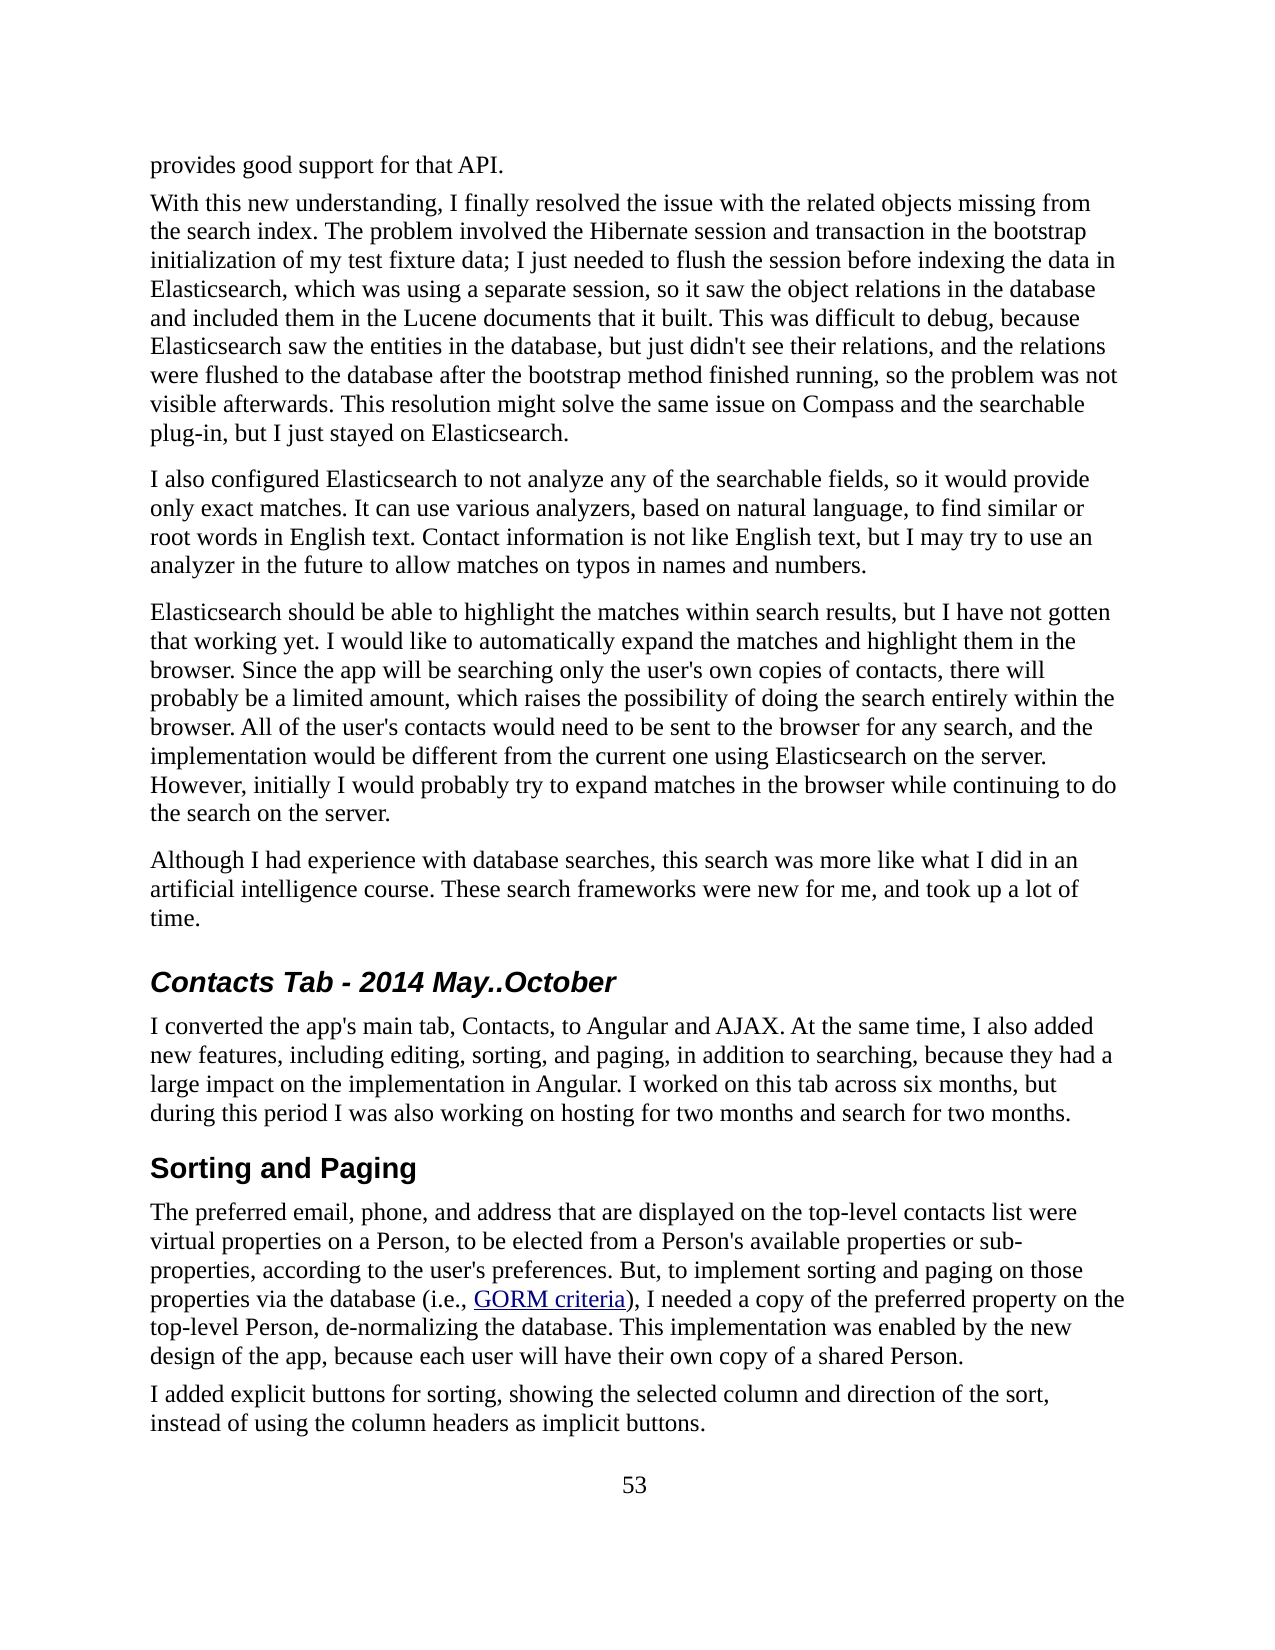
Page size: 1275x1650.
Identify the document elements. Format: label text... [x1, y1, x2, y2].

subtitle Sorting and Paging [150, 1151, 1125, 1185]
text With this new understanding, I finally resolved the issue with the related objects missing from the search index. The problem involved the Hibernate session and transaction in the bootstrap initialization of my test fixture data; I just needed to flush the session before indexing the data in Elasticsearch, which was using a separate session, so it saw the object relations in the database and included them in the Lucene documents that it built. This was difficult to debug, because Elasticsearch saw the entities in the database, but just didn't see their relations, and the relations were flushed to the database after the bootstrap method finished running, so the problem was not visible afterwards. This resolution might solve the same issue on Compass and the searchable plug-in, but I just stayed on Elasticsearch. [150, 188, 1125, 446]
text I also configured Elasticsearch to not analyze any of the searchable fields, so it would provide only exact matches. It can use various analyzers, based on natural language, to find similar or root words in English text. Contact information is not like English text, but I may try to use an analyzer in the future to allow matches on typos in names and numbers. [150, 464, 1125, 579]
text Although I had experience with database searches, this search was more like what I did in an artificial intelligence course. These search frameworks were new for me, and took up a lot of time. [150, 845, 1125, 931]
text provides good support for that API. [150, 150, 1125, 179]
text I converted the app's main tab, Contacts, to Angular and AJAX. At the same time, I also added new features, including editing, sorting, and paging, in addition to searching, because they had a large impact on the implementation in Angular. I worked on this tab across six months, but during this period I was also working on hosting for two months and search for two months. [150, 1011, 1125, 1126]
text I added explicit buttons for sorting, showing the selected column and direction of the sort, instead of using the column headers as implicit buttons. [150, 1379, 1125, 1436]
text Elasticsearch should be able to highlight the matches within search results, but I have not gotten that working yet. I would like to automatically expand the matches and highlight them in the browser. Since the app will be searching only the user's own copies of contacts, there will probably be a limited amount, which raises the possibility of doing the search entirely within the browser. All of the user's contacts would need to be sent to the browser for any search, and the implementation would be different from the current one using Elasticsearch on the server. However, initially I would probably try to expand matches in the browser while continuing to do the search on the server. [150, 597, 1125, 827]
text The preferred email, phone, and address that are displayed on the top-level contacts list were virtual properties on a Person, to be elected from a Person's available properties or sub-properties, according to the user's preferences. But, to implement sorting and paging on those properties via the database (i.e., GORM criteria), I needed a copy of the preferred property on the top-level Person, de-normalizing the database. This implementation was enabled by the new design of the app, because each user will have their own copy of a shared Person. [150, 1197, 1125, 1370]
subtitle Contacts Tab - 2014 May..October [150, 965, 1125, 999]
